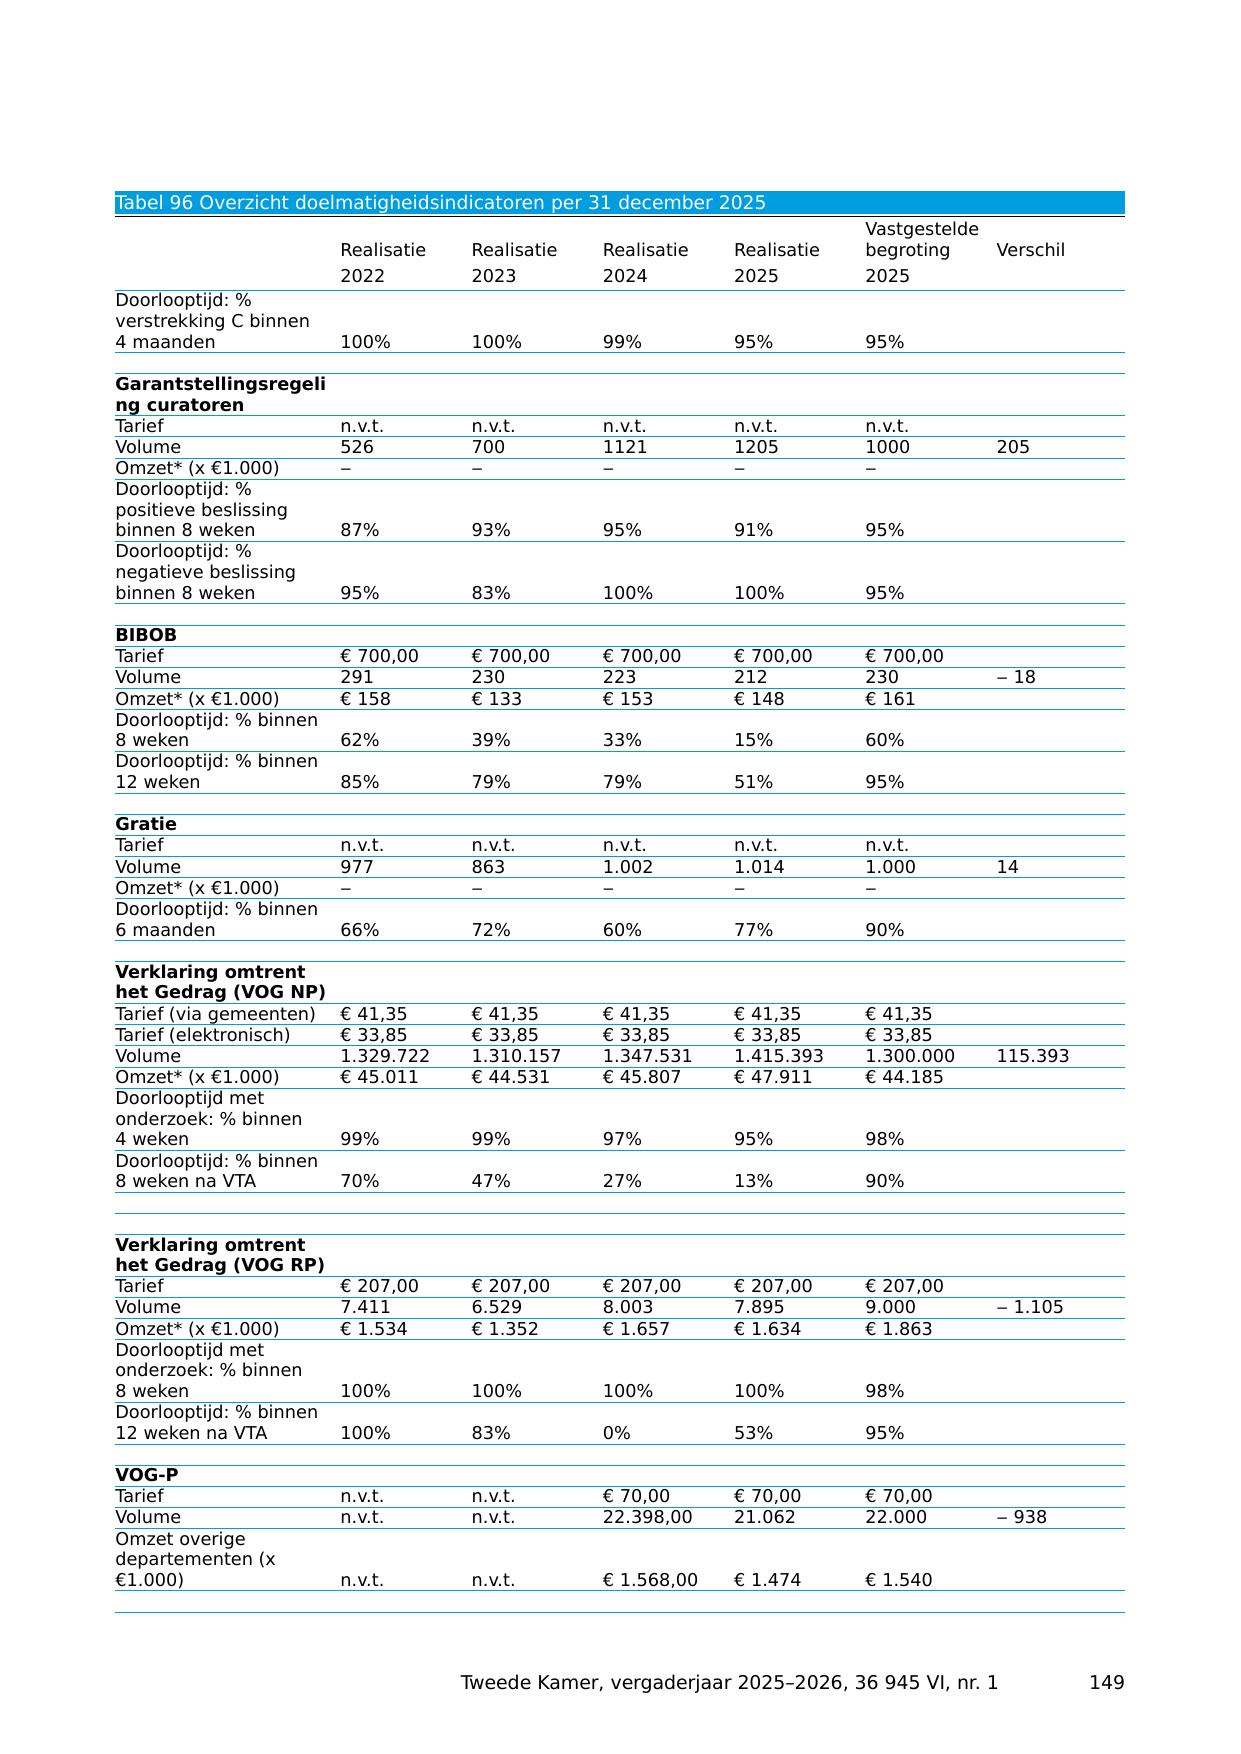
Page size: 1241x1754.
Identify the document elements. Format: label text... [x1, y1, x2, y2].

table_cell [862, 815, 993, 835]
table_cell n.v.t. [731, 416, 862, 436]
table_cell [994, 962, 1125, 1003]
table_cell [600, 604, 731, 624]
table_cell 205 [994, 437, 1125, 457]
table_cell € 158 [337, 689, 468, 709]
table_cell 7.895 [731, 1298, 862, 1318]
table_cell [994, 1466, 1125, 1486]
table_cell [862, 604, 993, 624]
table_cell 0% [600, 1403, 731, 1443]
table_cell [862, 1235, 993, 1276]
table_cell € 700,00 [600, 647, 731, 667]
table_cell [994, 1025, 1125, 1045]
table_cell 9.000 [862, 1298, 993, 1318]
table_cell € 41,35 [600, 1004, 731, 1024]
table_cell 230 [862, 668, 993, 688]
table_cell Realisatie [469, 217, 600, 263]
table_cell Tarief (elektronisch) [115, 1025, 337, 1045]
table_cell [862, 626, 993, 646]
table_cell 21.062 [731, 1508, 862, 1528]
table_cell 100% [469, 1340, 600, 1402]
table_cell [731, 1235, 862, 1276]
table_cell [600, 1193, 731, 1213]
table_cell [994, 710, 1125, 751]
table_cell ‒ 938 [994, 1508, 1125, 1528]
table_cell ‒ 1.105 [994, 1298, 1125, 1318]
table_cell 1.329.722 [337, 1046, 468, 1066]
table_cell 85% [337, 752, 468, 793]
table_cell [994, 1319, 1125, 1339]
table_cell 95% [862, 752, 993, 793]
table_cell Tarief [115, 647, 337, 667]
table_cell [994, 752, 1125, 793]
table_cell € 44.185 [862, 1068, 993, 1088]
table_cell n.v.t. [337, 1529, 468, 1590]
table_cell Verschil [994, 217, 1125, 263]
table_cell € 207,00 [600, 1277, 731, 1297]
table_cell [994, 1340, 1125, 1402]
table_cell 97% [600, 1089, 731, 1150]
table_cell Volume [115, 1298, 337, 1318]
table_cell [469, 962, 600, 1003]
table_cell Omzet* (x €1.000) [115, 689, 337, 709]
table_cell 977 [337, 857, 468, 877]
table_cell [469, 604, 600, 624]
table_cell Tarief (via gemeenten) [115, 1004, 337, 1024]
table_cell Doorlooptijd: % binnen 12 weken [115, 752, 337, 793]
table_cell 1.000 [862, 857, 993, 877]
table_cell Omzet* (x €1.000) [115, 878, 337, 898]
table_cell 60% [600, 899, 731, 940]
table_cell 93% [469, 480, 600, 541]
table_cell € 1.534 [337, 1319, 468, 1339]
table_cell Volume [115, 1508, 337, 1528]
table_cell 99% [600, 291, 731, 352]
table_cell € 70,00 [600, 1487, 731, 1507]
table_cell n.v.t. [337, 836, 468, 856]
table_cell 291 [337, 668, 468, 688]
table_cell [731, 941, 862, 961]
table_cell 27% [600, 1151, 731, 1192]
table_cell [994, 878, 1125, 898]
table_cell [600, 1214, 731, 1234]
table_cell [994, 1403, 1125, 1443]
table_cell € 148 [731, 689, 862, 709]
table_cell Tarief [115, 836, 337, 856]
table_cell n.v.t. [731, 836, 862, 856]
table_cell € 1.657 [600, 1319, 731, 1339]
table_cell Volume [115, 668, 337, 688]
table_cell [115, 353, 337, 373]
table_cell 53% [731, 1403, 862, 1443]
table_cell € 133 [469, 689, 600, 709]
table_cell 100% [600, 1340, 731, 1402]
table_cell [600, 794, 731, 814]
table_cell [337, 815, 468, 835]
table_cell € 1.863 [862, 1319, 993, 1339]
table_cell € 1.568,00 [600, 1529, 731, 1590]
table_cell Omzet* (x €1.000) [115, 459, 337, 478]
table_cell 83% [469, 1403, 600, 1443]
table_cell € 700,00 [731, 647, 862, 667]
table_cell [731, 1445, 862, 1464]
table_cell [994, 480, 1125, 541]
table_cell [994, 374, 1125, 415]
table_cell 87% [337, 480, 468, 541]
table_cell n.v.t. [337, 416, 468, 436]
table_cell [994, 689, 1125, 709]
table_cell 1121 [600, 437, 731, 457]
table_cell Doorlooptijd: % binnen 8 weken na VTA [115, 1151, 337, 1192]
table_cell n.v.t. [862, 416, 993, 436]
table_cell [337, 1193, 468, 1213]
table_cell 77% [731, 899, 862, 940]
table_cell 51% [731, 752, 862, 793]
table_cell [994, 794, 1125, 814]
table_cell 99% [469, 1089, 600, 1150]
table_cell Omzet overige departementen (x €1.000) [115, 1529, 337, 1590]
table_cell 1.415.393 [731, 1046, 862, 1066]
table_cell 100% [337, 1340, 468, 1402]
table_cell Verklaring omtrent het Gedrag (VOG RP) [115, 1235, 337, 1276]
table_cell Tarief [115, 1277, 337, 1297]
table_cell ‒ [731, 878, 862, 898]
table_cell VOG-P [115, 1466, 337, 1486]
table_cell ‒ [469, 878, 600, 898]
table_cell 100% [337, 291, 468, 352]
table_cell 15% [731, 710, 862, 751]
table_cell [994, 1193, 1125, 1213]
table_cell € 41,35 [862, 1004, 993, 1024]
table_cell [994, 626, 1125, 646]
table_cell 47% [469, 1151, 600, 1192]
table_cell [994, 899, 1125, 940]
table_cell € 700,00 [862, 647, 993, 667]
table_cell Realisatie [731, 217, 862, 263]
table_cell € 33,85 [600, 1025, 731, 1045]
table_cell [115, 217, 337, 263]
table_cell 98% [862, 1340, 993, 1402]
table_cell 1.002 [600, 857, 731, 877]
table_cell Realisatie [600, 217, 731, 263]
table_cell [115, 604, 337, 624]
table_cell € 70,00 [731, 1487, 862, 1507]
table_cell [994, 291, 1125, 352]
table_cell [994, 1529, 1125, 1590]
table_cell [994, 604, 1125, 624]
table_cell Omzet* (x €1.000) [115, 1068, 337, 1088]
table_cell [115, 1445, 337, 1464]
table_cell [862, 962, 993, 1003]
table_cell Volume [115, 857, 337, 877]
table_cell [994, 1151, 1125, 1192]
table_cell [337, 1235, 468, 1276]
table_cell Doorlooptijd: % binnen 6 maanden [115, 899, 337, 940]
table_cell [337, 1445, 468, 1464]
table_cell € 161 [862, 689, 993, 709]
table_cell € 41,35 [731, 1004, 862, 1024]
table_cell [600, 1466, 731, 1486]
table_cell [731, 1591, 862, 1612]
table_cell [862, 1591, 993, 1612]
table_cell [115, 263, 337, 290]
table_cell 98% [862, 1089, 993, 1150]
table_cell 22.398,00 [600, 1508, 731, 1528]
table_cell ‒ 18 [994, 668, 1125, 688]
table_cell [994, 1089, 1125, 1150]
table_cell [469, 1466, 600, 1486]
table_cell [337, 604, 468, 624]
table_cell 100% [469, 291, 600, 352]
table_cell [862, 353, 993, 373]
table_cell 100% [731, 1340, 862, 1402]
table_cell BIBOB [115, 626, 337, 646]
table_cell € 207,00 [862, 1277, 993, 1297]
table_cell Gratie [115, 815, 337, 835]
table_cell [994, 1445, 1125, 1464]
table_cell [469, 815, 600, 835]
table_cell 66% [337, 899, 468, 940]
table_cell [862, 374, 993, 415]
table_cell 95% [862, 480, 993, 541]
table_cell € 1.634 [731, 1319, 862, 1339]
table_cell 100% [600, 542, 731, 603]
table_cell [469, 1193, 600, 1213]
table_cell [337, 374, 468, 415]
table_cell [994, 263, 1125, 290]
table_cell 100% [731, 542, 862, 603]
table_cell n.v.t. [337, 1508, 468, 1528]
table_cell [731, 1214, 862, 1234]
table_cell 95% [337, 542, 468, 603]
table_cell € 33,85 [337, 1025, 468, 1045]
table_cell € 207,00 [337, 1277, 468, 1297]
table_cell [337, 626, 468, 646]
table_cell [994, 1068, 1125, 1088]
table_cell ‒ [731, 459, 862, 478]
table_cell Garantstellingsregeling curatoren [115, 374, 337, 415]
table_cell [469, 374, 600, 415]
table_cell 223 [600, 668, 731, 688]
table_cell [115, 1591, 337, 1612]
table_cell [337, 1591, 468, 1612]
table_cell n.v.t. [600, 416, 731, 436]
table_cell [994, 1004, 1125, 1024]
table_cell 13% [731, 1151, 862, 1192]
table_cell 70% [337, 1151, 468, 1192]
table_cell 79% [469, 752, 600, 793]
table_cell ‒ [862, 878, 993, 898]
table_cell [337, 353, 468, 373]
table_cell [731, 374, 862, 415]
table_cell [994, 542, 1125, 603]
table_cell 1.014 [731, 857, 862, 877]
table_cell 7.411 [337, 1298, 468, 1318]
table_cell ‒ [600, 878, 731, 898]
table_cell [600, 941, 731, 961]
table_cell [731, 1193, 862, 1213]
table_cell [994, 459, 1125, 478]
table_cell 2024 [600, 263, 731, 290]
table_cell 115.393 [994, 1046, 1125, 1066]
table_cell Doorlooptijd met onderzoek: % binnen 8 weken [115, 1340, 337, 1402]
table_cell [731, 794, 862, 814]
table_cell 863 [469, 857, 600, 877]
table_cell [994, 1277, 1125, 1297]
table_cell ‒ [600, 459, 731, 478]
table_cell [600, 374, 731, 415]
table_cell 95% [731, 291, 862, 352]
table_cell ‒ [469, 459, 600, 478]
table_cell 33% [600, 710, 731, 751]
table_cell 230 [469, 668, 600, 688]
table_cell [994, 1487, 1125, 1507]
table_cell € 45.807 [600, 1068, 731, 1088]
table_cell [469, 1445, 600, 1464]
table_cell Doorlooptijd: % negatieve beslissing binnen 8 weken [115, 542, 337, 603]
table_cell [731, 815, 862, 835]
table_cell Volume [115, 437, 337, 457]
table_cell [600, 353, 731, 373]
table_cell [115, 941, 337, 961]
table_cell 39% [469, 710, 600, 751]
table_cell [469, 941, 600, 961]
table_cell € 1.474 [731, 1529, 862, 1590]
table_cell [994, 1214, 1125, 1234]
table_cell € 33,85 [862, 1025, 993, 1045]
table_cell 72% [469, 899, 600, 940]
table_cell [731, 626, 862, 646]
table_cell n.v.t. [469, 836, 600, 856]
table_cell € 1.540 [862, 1529, 993, 1590]
table_cell [469, 1235, 600, 1276]
table_cell 1.347.531 [600, 1046, 731, 1066]
table_cell n.v.t. [337, 1487, 468, 1507]
table_cell 22.000 [862, 1508, 993, 1528]
table_cell [862, 1466, 993, 1486]
table_cell [469, 1214, 600, 1234]
table_cell [862, 941, 993, 961]
table_cell 95% [600, 480, 731, 541]
table_cell € 1.352 [469, 1319, 600, 1339]
table_cell [731, 1466, 862, 1486]
table_cell € 41,35 [469, 1004, 600, 1024]
table_cell [600, 1235, 731, 1276]
table_cell Volume [115, 1046, 337, 1066]
table_cell [862, 1193, 993, 1213]
table_cell [994, 836, 1125, 856]
table_cell n.v.t. [469, 416, 600, 436]
table_cell [469, 353, 600, 373]
table_cell Doorlooptijd: % binnen 8 weken [115, 710, 337, 751]
table_cell Tarief [115, 1487, 337, 1507]
table_cell € 700,00 [337, 647, 468, 667]
table_cell € 33,85 [469, 1025, 600, 1045]
table_cell n.v.t. [600, 836, 731, 856]
table_cell n.v.t. [862, 836, 993, 856]
table_cell Doorlooptijd: % verstrekking C binnen 4 maanden [115, 291, 337, 352]
table_cell [731, 353, 862, 373]
table_cell [731, 962, 862, 1003]
table_cell n.v.t. [469, 1508, 600, 1528]
table_cell € 700,00 [469, 647, 600, 667]
table_cell 2022 [337, 263, 468, 290]
table_cell [600, 962, 731, 1003]
table_cell [862, 1445, 993, 1464]
table_cell [337, 941, 468, 961]
table_cell 60% [862, 710, 993, 751]
table_cell n.v.t. [469, 1487, 600, 1507]
table_cell 95% [862, 291, 993, 352]
table_cell [115, 1214, 337, 1234]
table_cell € 47.911 [731, 1068, 862, 1088]
table_cell 526 [337, 437, 468, 457]
table_cell 91% [731, 480, 862, 541]
table_cell 1000 [862, 437, 993, 457]
table_cell [600, 815, 731, 835]
table_cell [731, 604, 862, 624]
table_cell [994, 1235, 1125, 1276]
table_cell [994, 1591, 1125, 1612]
table_cell [862, 1214, 993, 1234]
table_cell Doorlooptijd: % positieve beslissing binnen 8 weken [115, 480, 337, 541]
table_cell [600, 1445, 731, 1464]
table_cell Omzet* (x €1.000) [115, 1319, 337, 1339]
table_cell 90% [862, 899, 993, 940]
table_cell ‒ [862, 459, 993, 478]
table_cell [337, 794, 468, 814]
table_cell 2025 [731, 263, 862, 290]
table_cell [469, 1591, 600, 1612]
table_cell 1.310.157 [469, 1046, 600, 1066]
table_cell 2023 [469, 263, 600, 290]
table_cell 99% [337, 1089, 468, 1150]
table_cell [862, 794, 993, 814]
table_cell 79% [600, 752, 731, 793]
table_cell € 45.011 [337, 1068, 468, 1088]
table_cell Doorlooptijd met onderzoek: % binnen 4 weken [115, 1089, 337, 1150]
table_cell ‒ [337, 459, 468, 478]
table_cell Verklaring omtrent het Gedrag (VOG NP) [115, 962, 337, 1003]
table_cell n.v.t. [469, 1529, 600, 1590]
table_cell [994, 416, 1125, 436]
table_cell 6.529 [469, 1298, 600, 1318]
table_cell € 207,00 [469, 1277, 600, 1297]
table_cell [115, 794, 337, 814]
table_cell Realisatie [337, 217, 468, 263]
table_cell € 33,85 [731, 1025, 862, 1045]
table_cell € 207,00 [731, 1277, 862, 1297]
table_cell [994, 941, 1125, 961]
table_cell € 41,35 [337, 1004, 468, 1024]
table_cell 212 [731, 668, 862, 688]
table_cell 62% [337, 710, 468, 751]
table_cell [469, 626, 600, 646]
table_cell € 153 [600, 689, 731, 709]
table_cell 83% [469, 542, 600, 603]
table_cell Tarief [115, 416, 337, 436]
table_cell [994, 815, 1125, 835]
table_cell [115, 1193, 337, 1213]
table_cell [994, 647, 1125, 667]
table_cell 8.003 [600, 1298, 731, 1318]
table_cell 100% [337, 1403, 468, 1443]
table_cell € 70,00 [862, 1487, 993, 1507]
table_cell [469, 794, 600, 814]
table_cell 95% [862, 1403, 993, 1443]
table_cell 700 [469, 437, 600, 457]
table_cell 2025 [862, 263, 993, 290]
table_cell € 44.531 [469, 1068, 600, 1088]
table_cell [600, 1591, 731, 1612]
table_cell [600, 626, 731, 646]
table_cell ‒ [337, 878, 468, 898]
table_cell 95% [862, 542, 993, 603]
table_cell Vastgestelde begroting [862, 217, 993, 263]
table_cell 95% [731, 1089, 862, 1150]
table_cell [994, 353, 1125, 373]
table_cell 1.300.000 [862, 1046, 993, 1066]
table_cell 1205 [731, 437, 862, 457]
table_cell 14 [994, 857, 1125, 877]
table_cell [337, 1466, 468, 1486]
table_cell Doorlooptijd: % binnen 12 weken na VTA [115, 1403, 337, 1443]
table_cell [337, 1214, 468, 1234]
table_cell [337, 962, 468, 1003]
table_cell 90% [862, 1151, 993, 1192]
